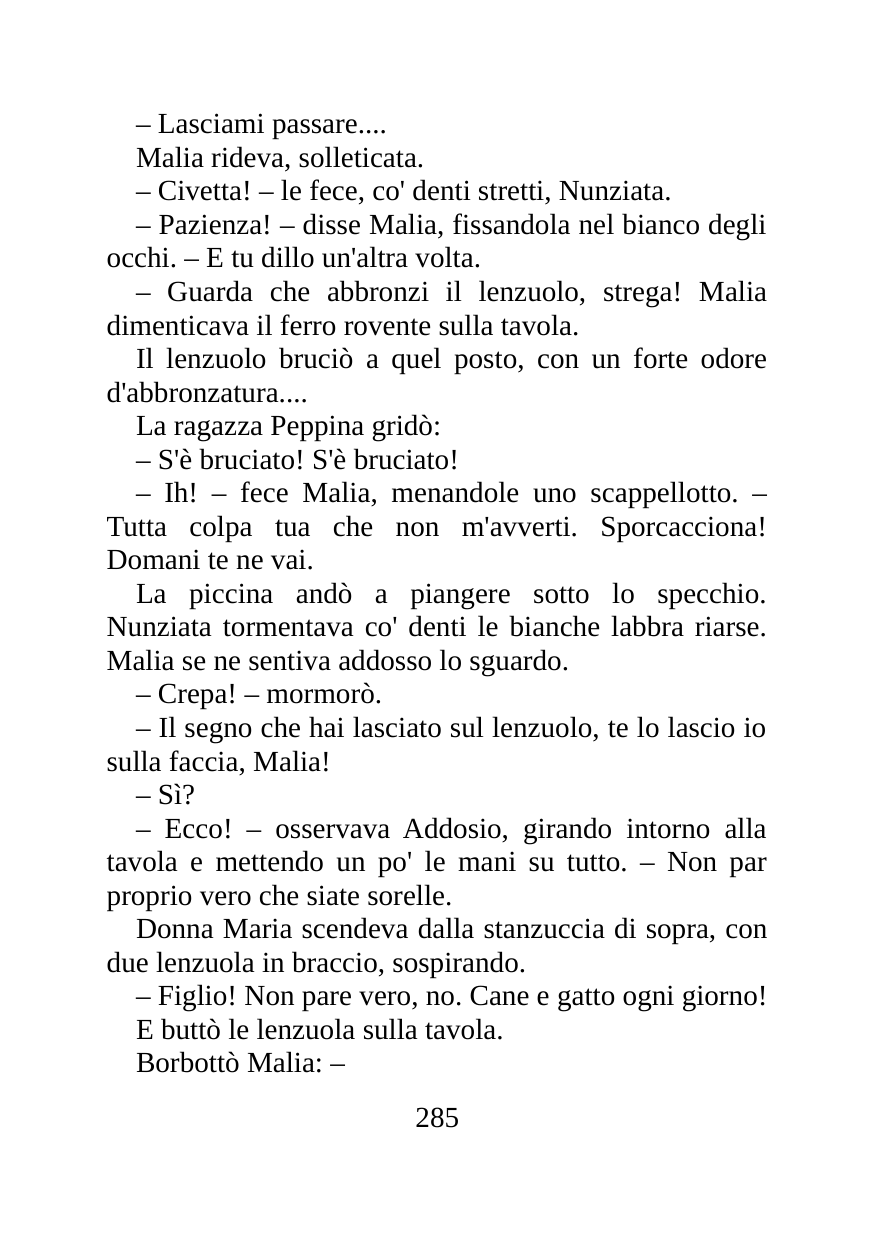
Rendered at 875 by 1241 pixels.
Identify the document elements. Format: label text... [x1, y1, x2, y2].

text Malia rideva, solleticata. [106, 140, 768, 173]
text La ragazza Peppina gridò: [106, 408, 768, 442]
text ‒ Pazienza! ‒ disse Malia, fissandola nel bianco degli occhi. ‒ E tu dillo un'altra volta. [106, 207, 768, 274]
text Donna Maria scendeva dalla stanzuccia di sopra, con due lenzuola in braccio, sospirando. [106, 911, 768, 978]
text ‒ Il segno che hai lasciato sul lenzuolo, te lo lascio io sulla faccia, Malia! [106, 710, 768, 777]
text ‒ Ih! ‒ fece Malia, menandole uno scappellotto. ‒ Tutta colpa tua che non m'avverti. Sporcacciona! Domani te ne vai. [106, 475, 768, 576]
text Borbottò Malia: ‒ [106, 1046, 768, 1079]
text ‒ Crepa! ‒ mormorò. [106, 677, 768, 710]
text La piccina andò a piangere sotto lo specchio. Nunziata tormentava co' denti le bianche labbra riarse. Malia se ne sentiva addosso lo sguardo. [106, 576, 768, 677]
text ‒ Figlio! Non pare vero, no. Cane e gatto ogni giorno! [106, 978, 768, 1012]
text Il lenzuolo bruciò a quel posto, con un forte odore d'abbronzatura.... [106, 341, 768, 408]
text ‒ Lasciami passare.... [106, 106, 768, 140]
text ‒ Guarda che abbronzi il lenzuolo, strega! Malia dimenticava il ferro rovente sulla tavola. [106, 274, 768, 341]
text E buttò le lenzuola sulla tavola. [106, 1012, 768, 1046]
text ‒ Ecco! ‒ osservava Addosio, girando intorno alla tavola e mettendo un po' le mani su tutto. ‒ Non par proprio vero che siate sorelle. [106, 811, 768, 911]
text ‒ Civetta! ‒ le fece, co' denti stretti, Nunziata. [106, 173, 768, 207]
text ‒ S'è bruciato! S'è bruciato! [106, 442, 768, 475]
text ‒ Sì? [106, 777, 768, 811]
